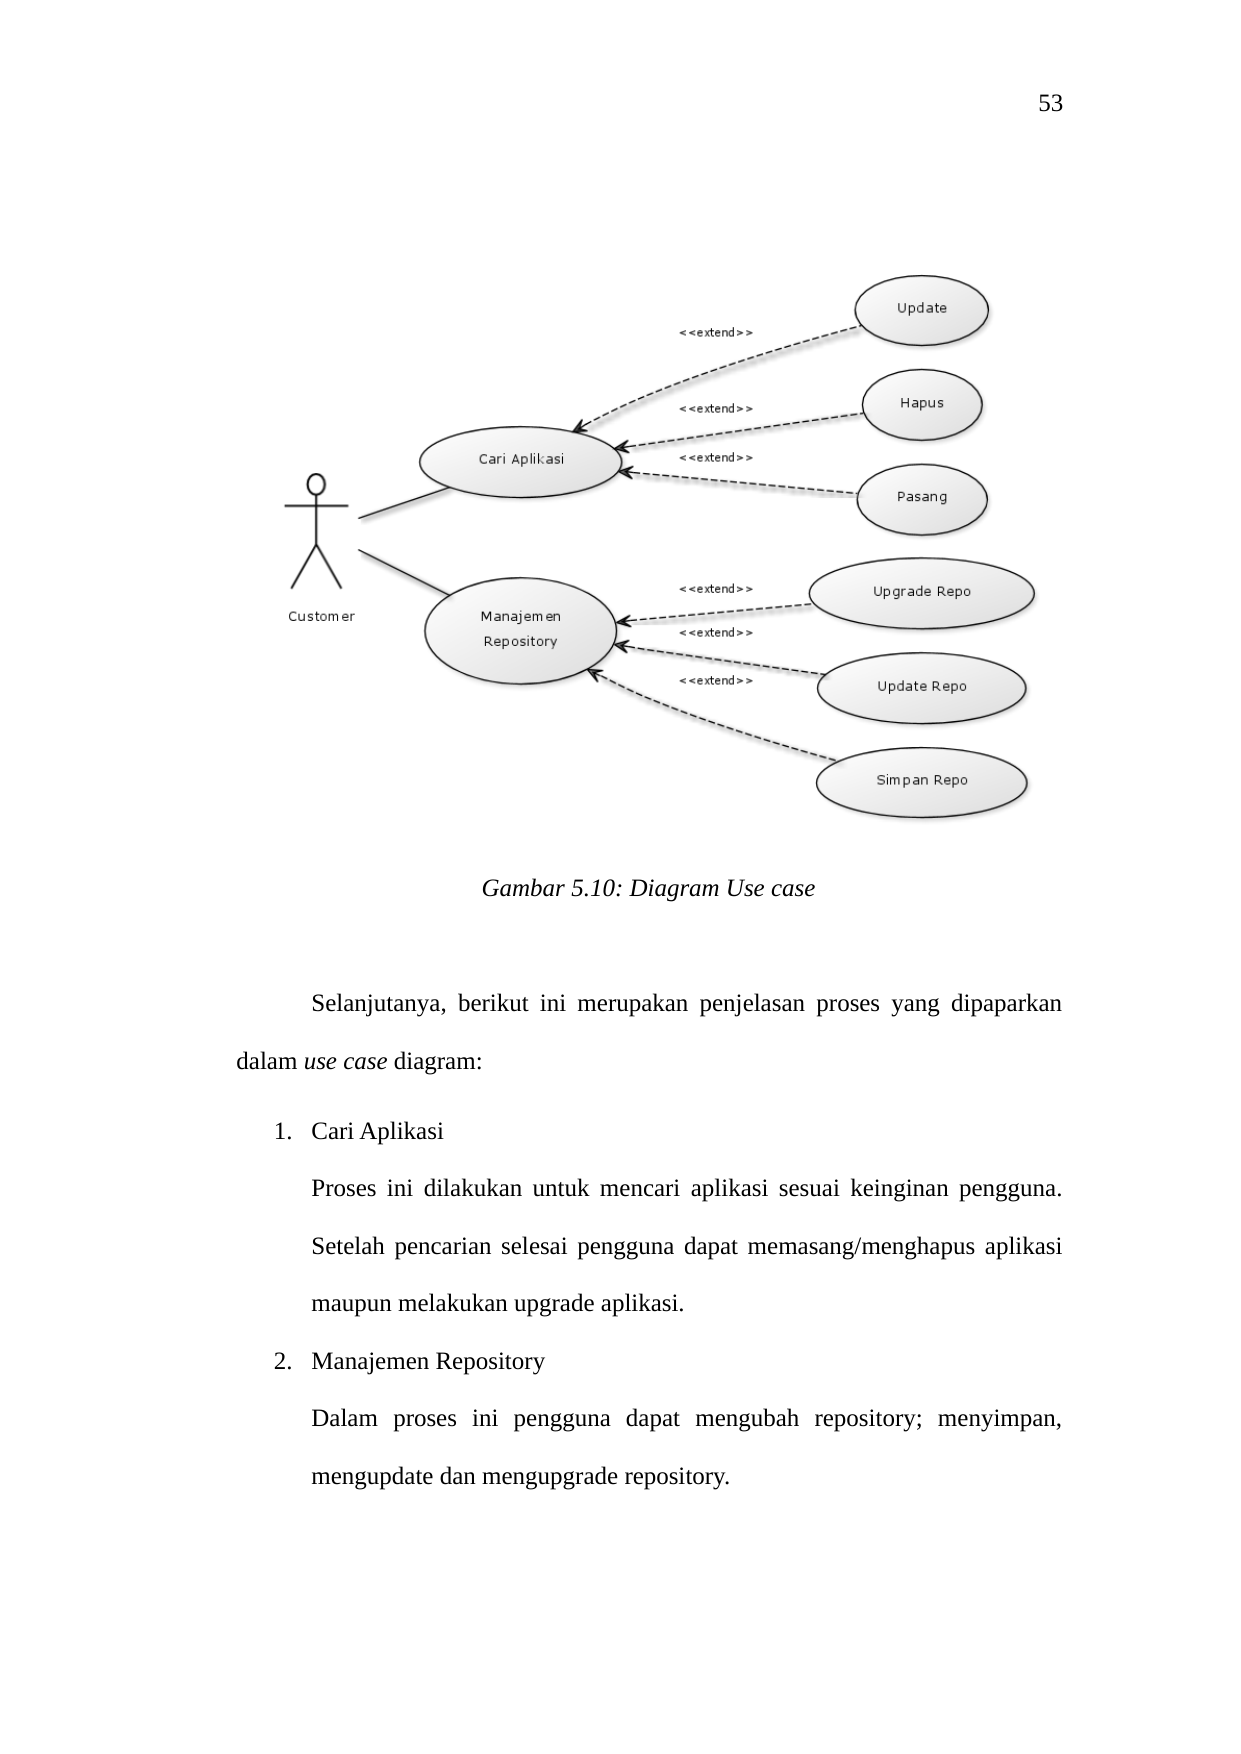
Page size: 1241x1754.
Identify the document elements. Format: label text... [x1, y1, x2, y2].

list Dalam proses ini pengguna dapat mengubah repository; menyimpan, mengupdate dan mengupgrade repository. [274, 1403, 1063, 1489]
text Gambar 5.10: Diagram Use case [236, 845, 1063, 902]
picture [236, 248, 1063, 845]
list Cari Aplikasi [274, 1116, 1063, 1144]
text Selanjutanya, berikut ini merupakan penjelasan proses yang dipaparkan dalam use case diagram: [236, 988, 1063, 1074]
list Manajemen Repository [274, 1346, 1063, 1374]
list Proses ini dilakukan untuk mencari aplikasi sesuai keinginan pengguna. Setelah pencarian selesai pengguna dapat memasang/menghapus aplikasi maupun melakukan upgrade aplikasi. [274, 1173, 1063, 1317]
